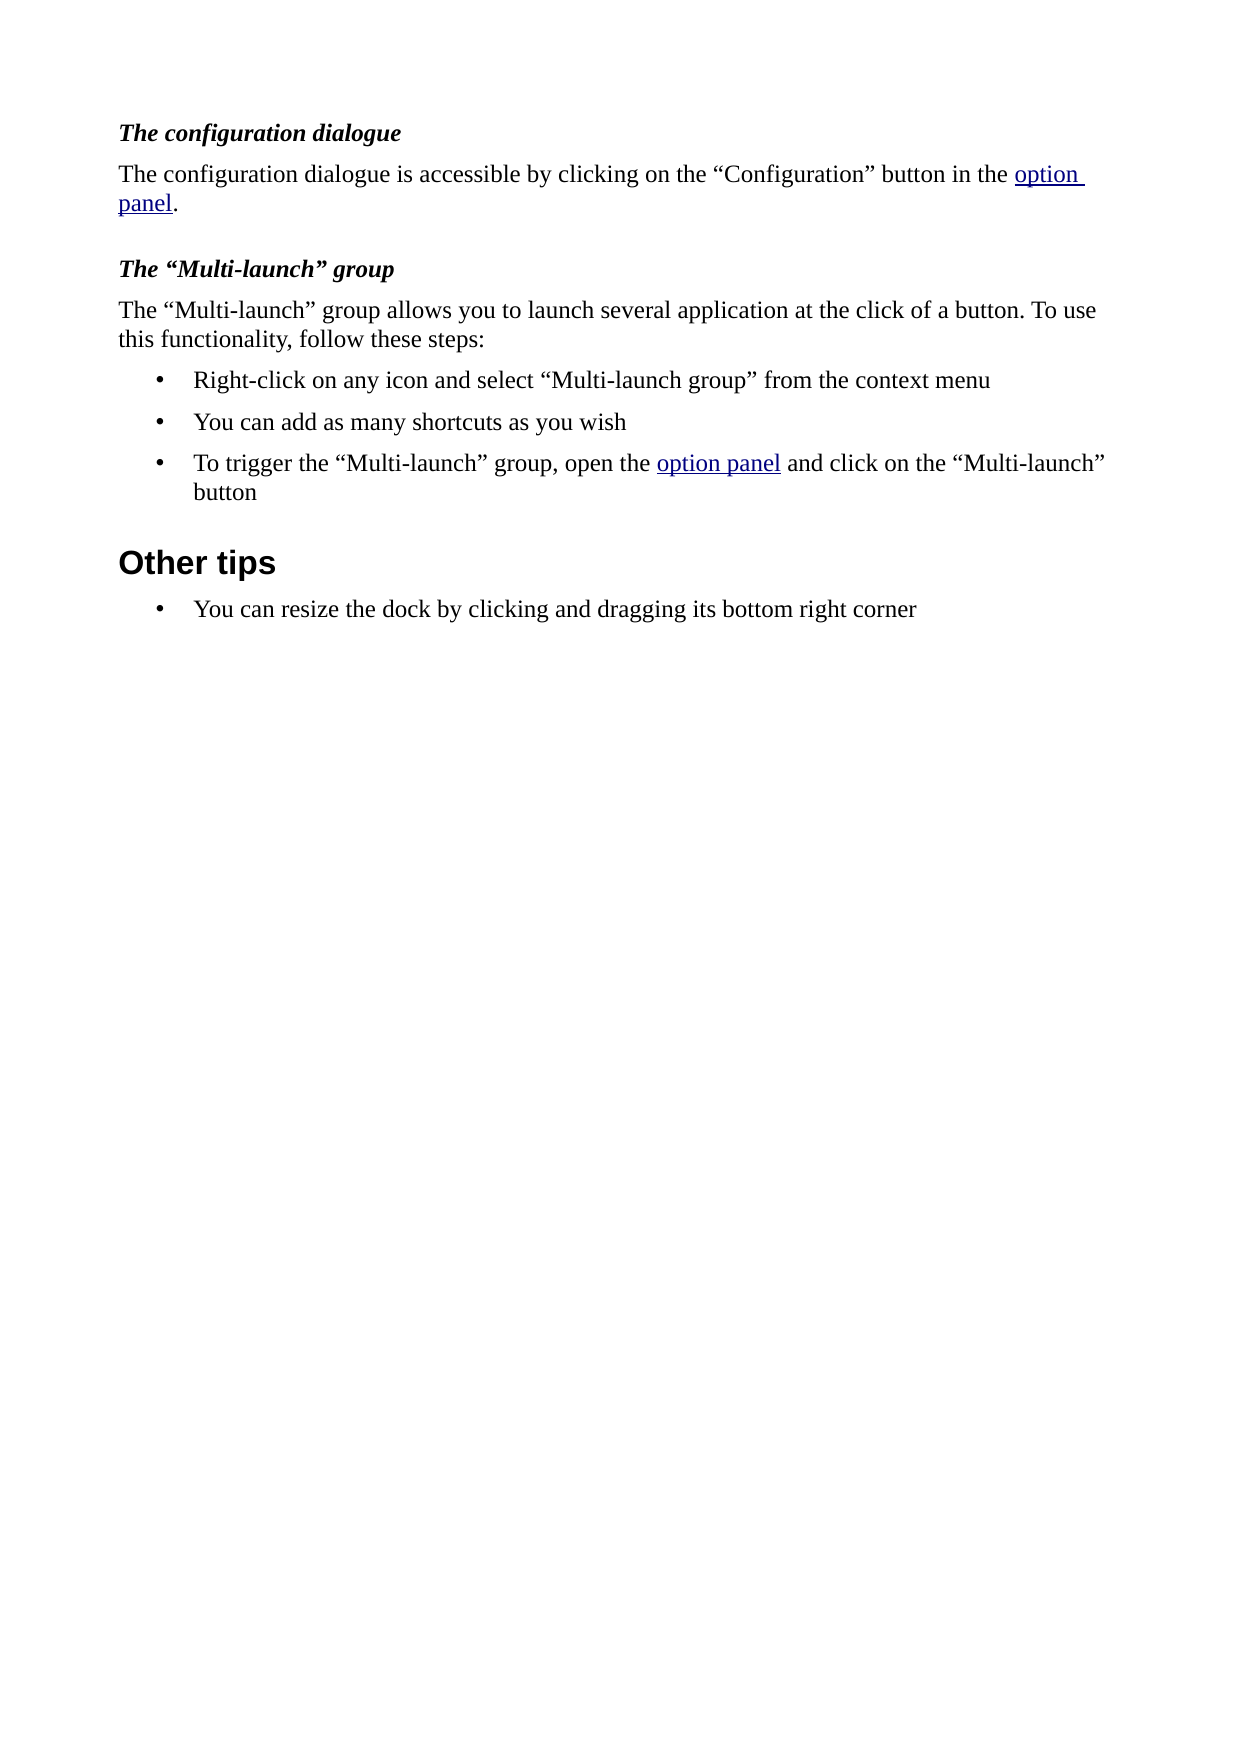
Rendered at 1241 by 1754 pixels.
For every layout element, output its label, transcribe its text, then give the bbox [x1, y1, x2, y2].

subtitle Other tips [118, 543, 1122, 582]
text The configuration dialogue is accessible by clicking on the “Configuration” button in the option panel. [118, 159, 1122, 217]
text The “Multi-launch” group allows you to launch several application at the click of a button. To use this functionality, follow these steps: [118, 296, 1122, 353]
subtitle The “Multi-launch” group [118, 254, 1122, 283]
list You can resize the dock by clicking and dragging its bottom right corner [156, 594, 1122, 623]
subtitle The configuration dialogue [118, 118, 1122, 147]
list Right-click on any icon and select “Multi-launch group” from the context menu [156, 366, 1122, 394]
list To trigger the “Multi-launch” group, open the option panel and click on the “Multi-launch” button [156, 448, 1122, 506]
list You can add as many shortcuts as you wish [156, 407, 1122, 436]
